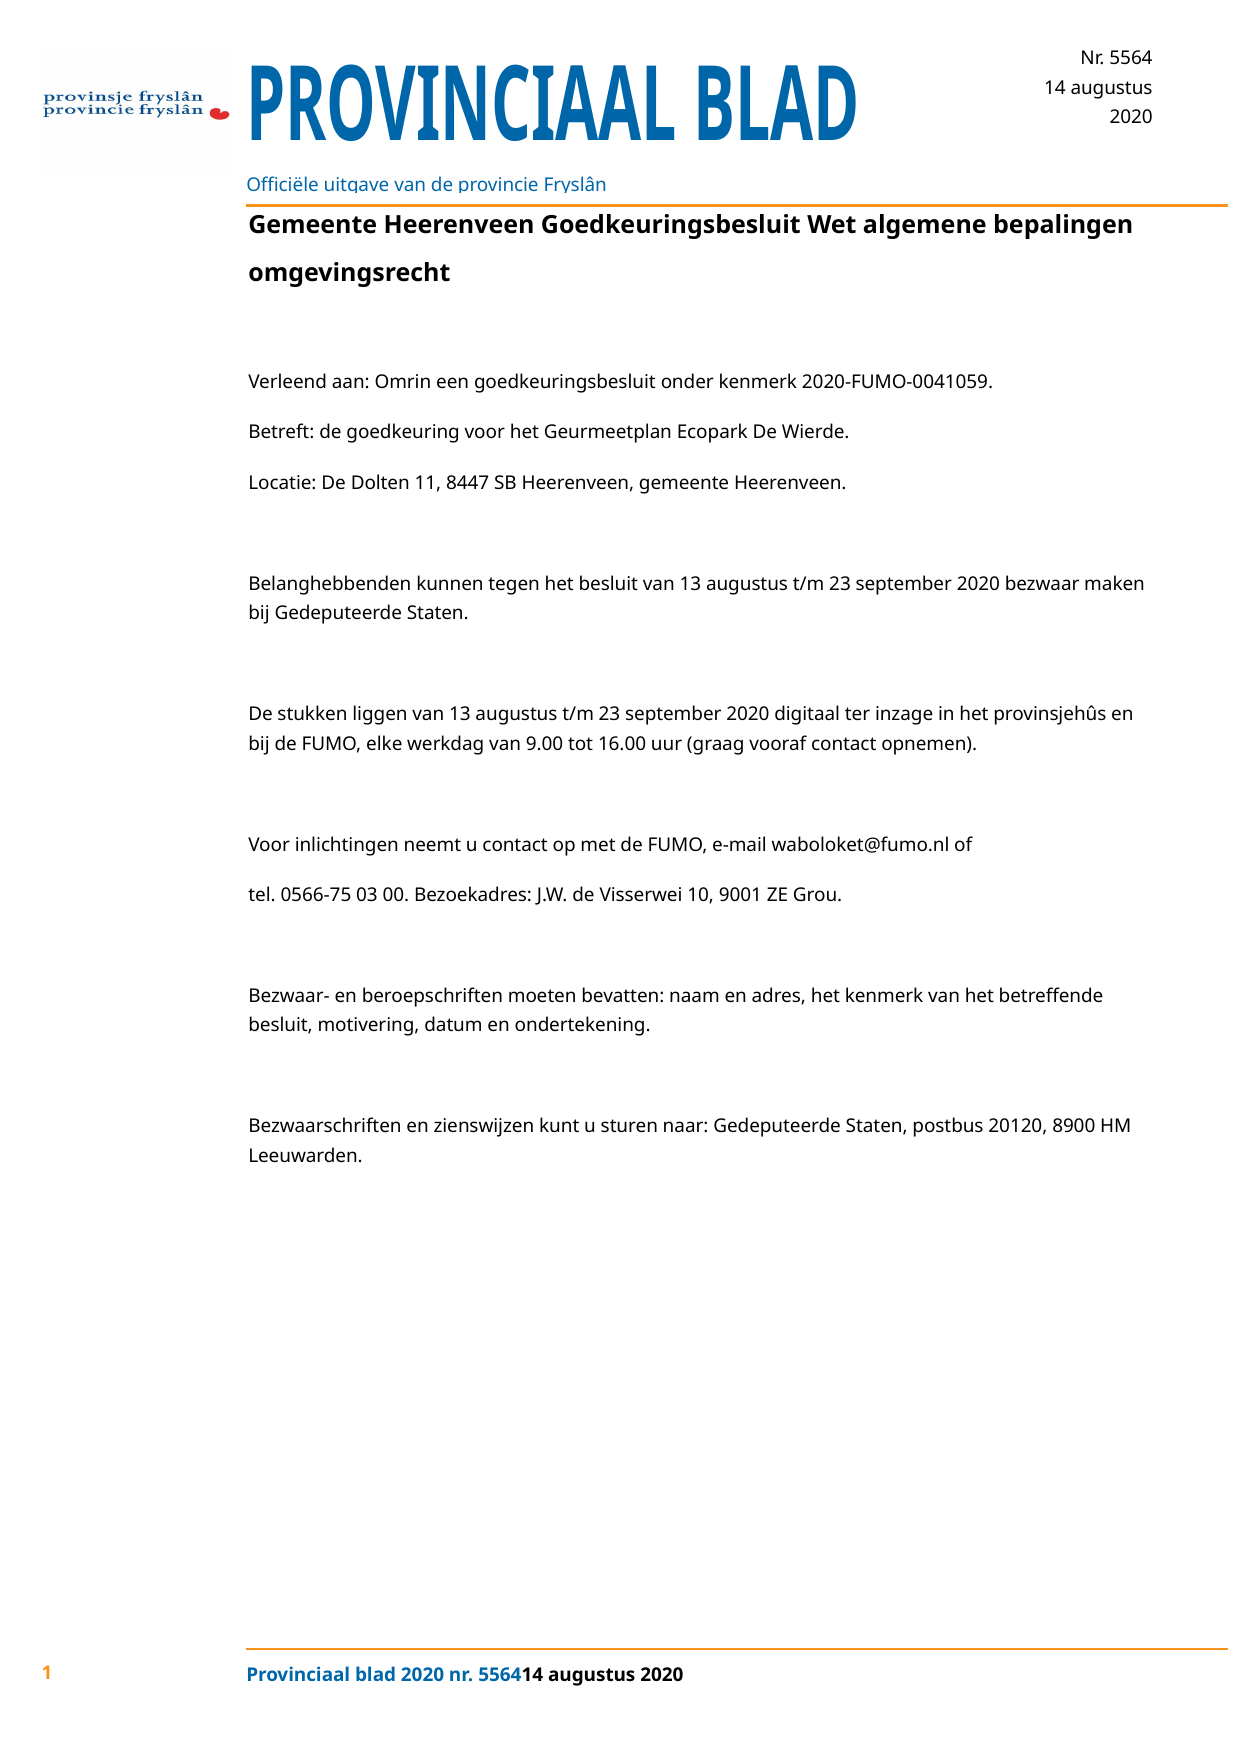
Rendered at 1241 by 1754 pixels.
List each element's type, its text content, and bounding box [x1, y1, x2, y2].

text Locatie: De Dolten 11, 8447 SB Heerenveen, gemeente Heerenveen. [248, 469, 1152, 495]
text Bezwaarschriften en zienswijzen kunt u sturen naar: Gedeputeerde Staten, postbus 20120, 8900 HM Leeuwarden. [248, 1112, 1152, 1168]
text Verleend aan: Omrin een goedkeuringsbesluit onder kenmerk 2020-FUMO-0041059. [248, 368, 1152, 394]
text Betreft: de goedkeuring voor het Geurmeetplan Ecopark De Wierde. [248, 419, 1152, 444]
text tel. 0566-75 03 00. Bezoekadres: J.W. de Visserwei 10, 9001 ZE Grou. [248, 881, 1152, 907]
text Gemeente Heerenveen Goedkeuringsbesluit Wet algemene bepalingen omgevingsrecht [248, 207, 1152, 288]
text Bezwaar- en beroepschriften moeten bevatten: naam en adres, het kenmerk van het betreffende besluit, motivering, datum en ondertekening. [248, 982, 1152, 1037]
text Belanghebbenden kunnen tegen het besluit van 13 augustus t/m 23 september 2020 bezwaar maken bij Gedeputeerde Staten. [248, 570, 1152, 625]
text Voor inlichtingen neemt u contact op met de FUMO, e-mail waboloket@fumo.nl of [248, 831, 1152, 857]
text De stukken liggen van 13 augustus t/m 23 september 2020 digitaal ter inzage in het provinsjehûs en bij de FUMO, elke werkdag van 9.00 tot 16.00 uur (graag vooraf contact opnemen). [248, 700, 1152, 756]
picture [41, 47, 231, 172]
